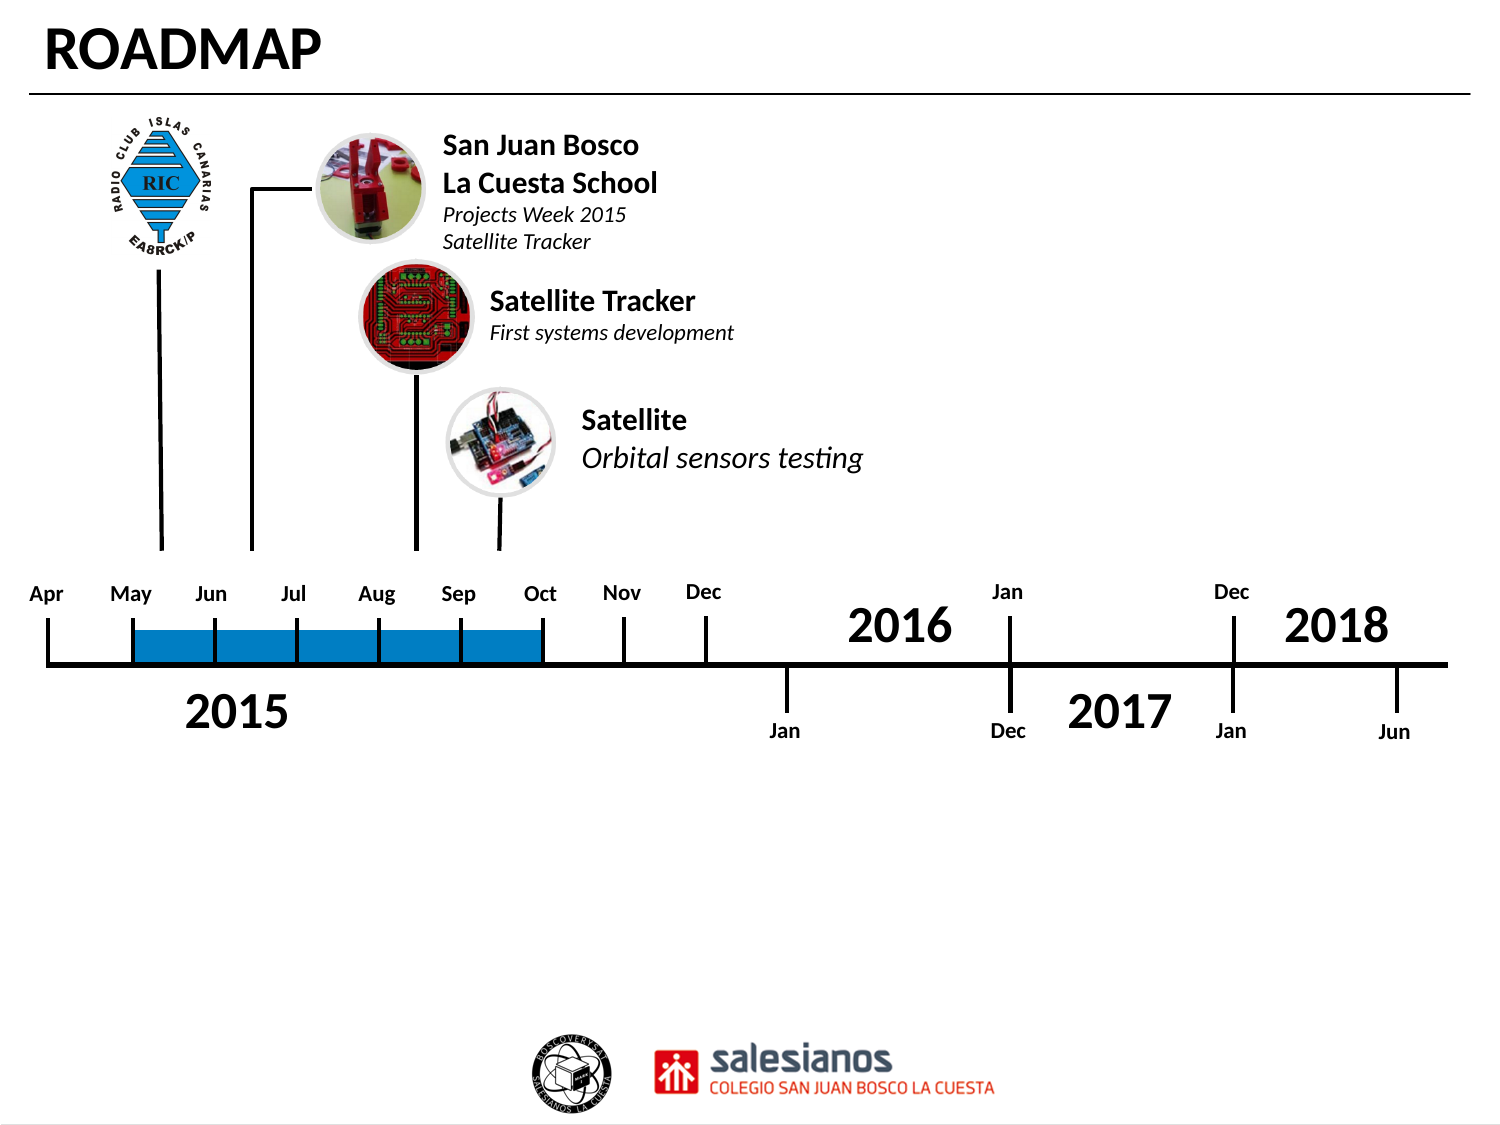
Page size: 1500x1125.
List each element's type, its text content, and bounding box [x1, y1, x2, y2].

text_box [135, 630, 213, 662]
text_box [299, 630, 377, 662]
text_box Jun [170, 571, 253, 614]
text_box ROADMAP [29, 0, 1472, 90]
text_box Dec [650, 569, 757, 612]
text_box Jun [1341, 708, 1448, 752]
text_box May [88, 571, 170, 614]
text_box 2018 [1248, 583, 1425, 661]
text_box Jan [1177, 708, 1285, 751]
text_box Satellite Tracker First systems development [475, 273, 956, 353]
text_box 2016 [811, 583, 988, 661]
text_box Jul [253, 571, 330, 614]
text_box [381, 630, 459, 662]
text_box [217, 630, 295, 662]
text_box 2017 [1032, 669, 1208, 747]
text_box Dec [955, 708, 1062, 752]
picture [0, 0, 1500, 1125]
text_box Jan [954, 569, 1061, 612]
text_box Satellite Orbital sensors testing [566, 392, 957, 482]
text_box Aug [330, 571, 417, 614]
text_box Oct [499, 571, 582, 614]
text_box 2015 [149, 668, 325, 747]
text_box Nov [568, 570, 676, 613]
text_box Jan [731, 708, 839, 752]
text_box [463, 630, 541, 662]
text_box San Juan Bosco La Cuesta School Projects Week 2015 Satellite Tracker [428, 117, 909, 262]
text_box Dec [1178, 568, 1286, 612]
text_box Apr [5, 571, 88, 614]
text_box Sep [417, 571, 499, 614]
